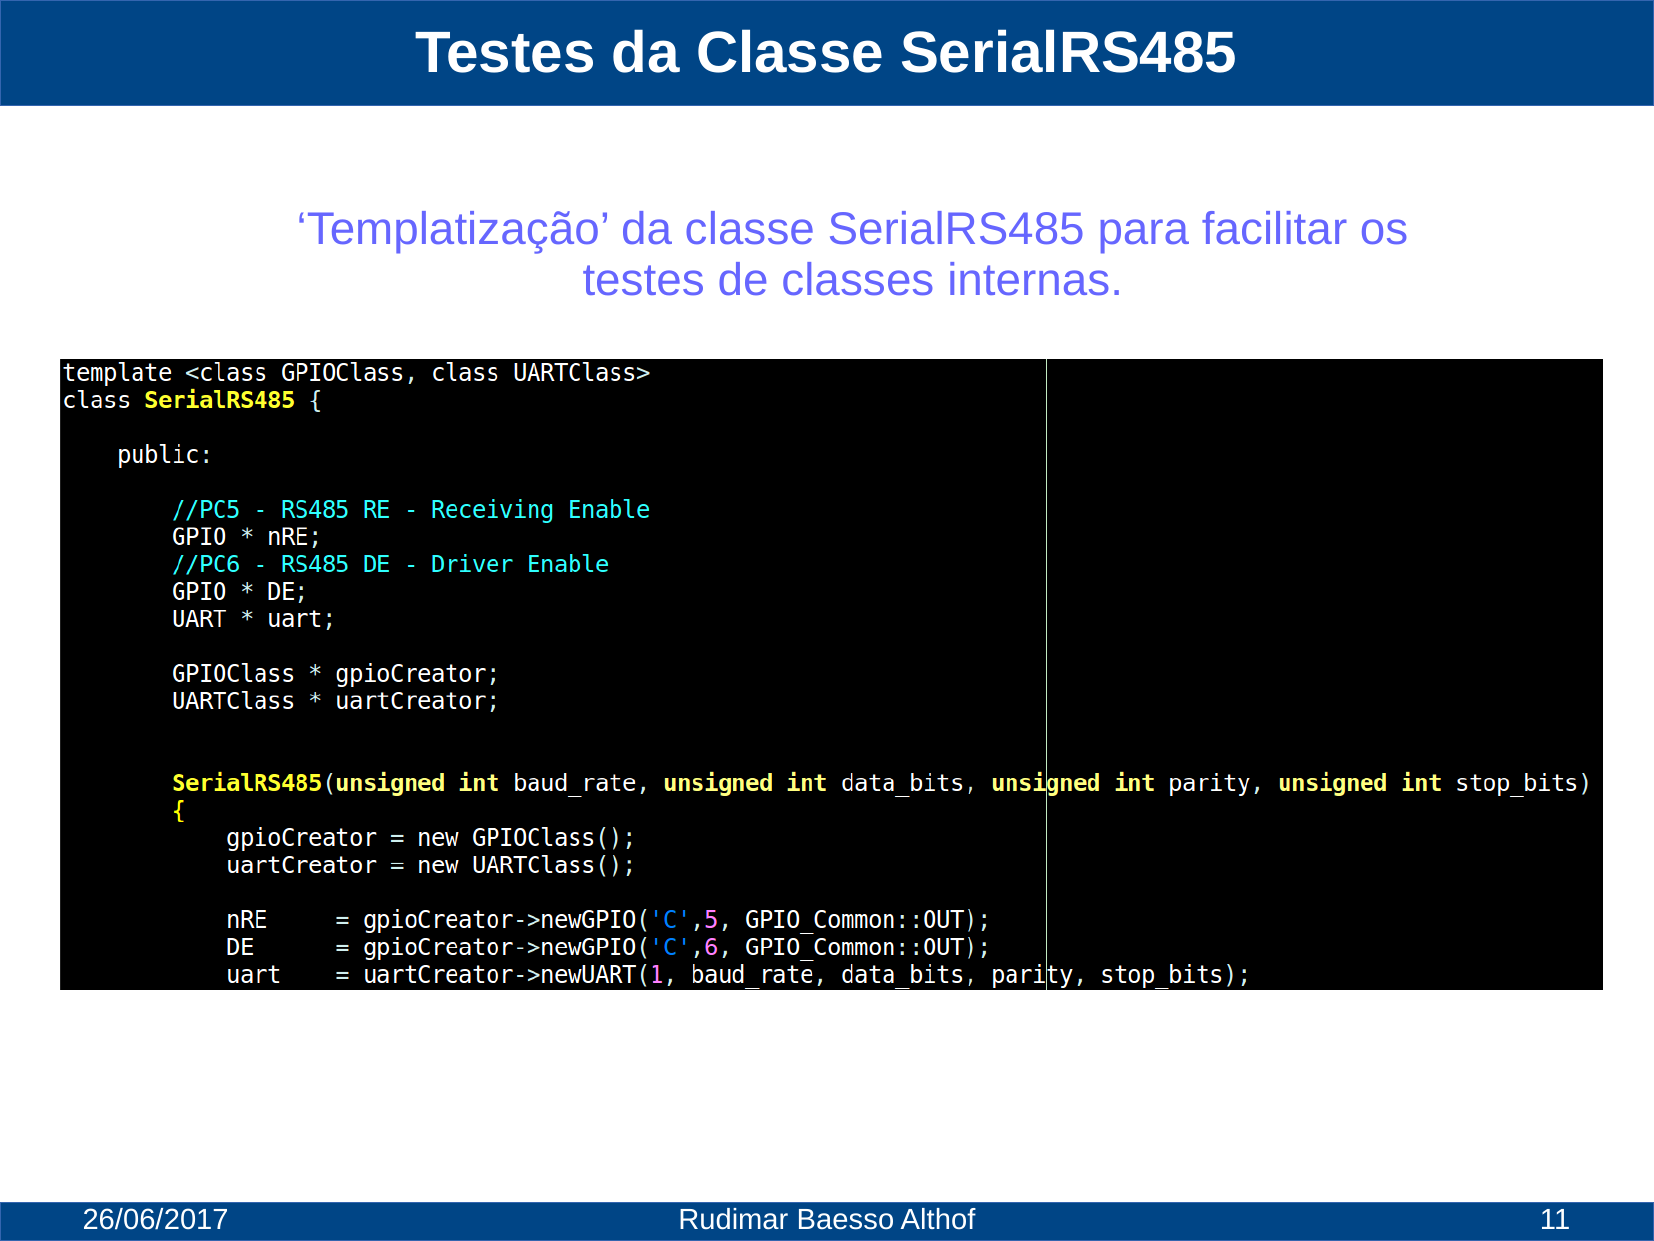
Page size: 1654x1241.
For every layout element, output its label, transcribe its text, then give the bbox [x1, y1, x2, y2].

text_box ‘Templatização’ da classe SerialRS485 para facilitar os testes de classes internas. [180, 195, 1456, 346]
picture [60, 359, 1603, 991]
title Testes da Classe SerialRS485 [0, 0, 1654, 106]
